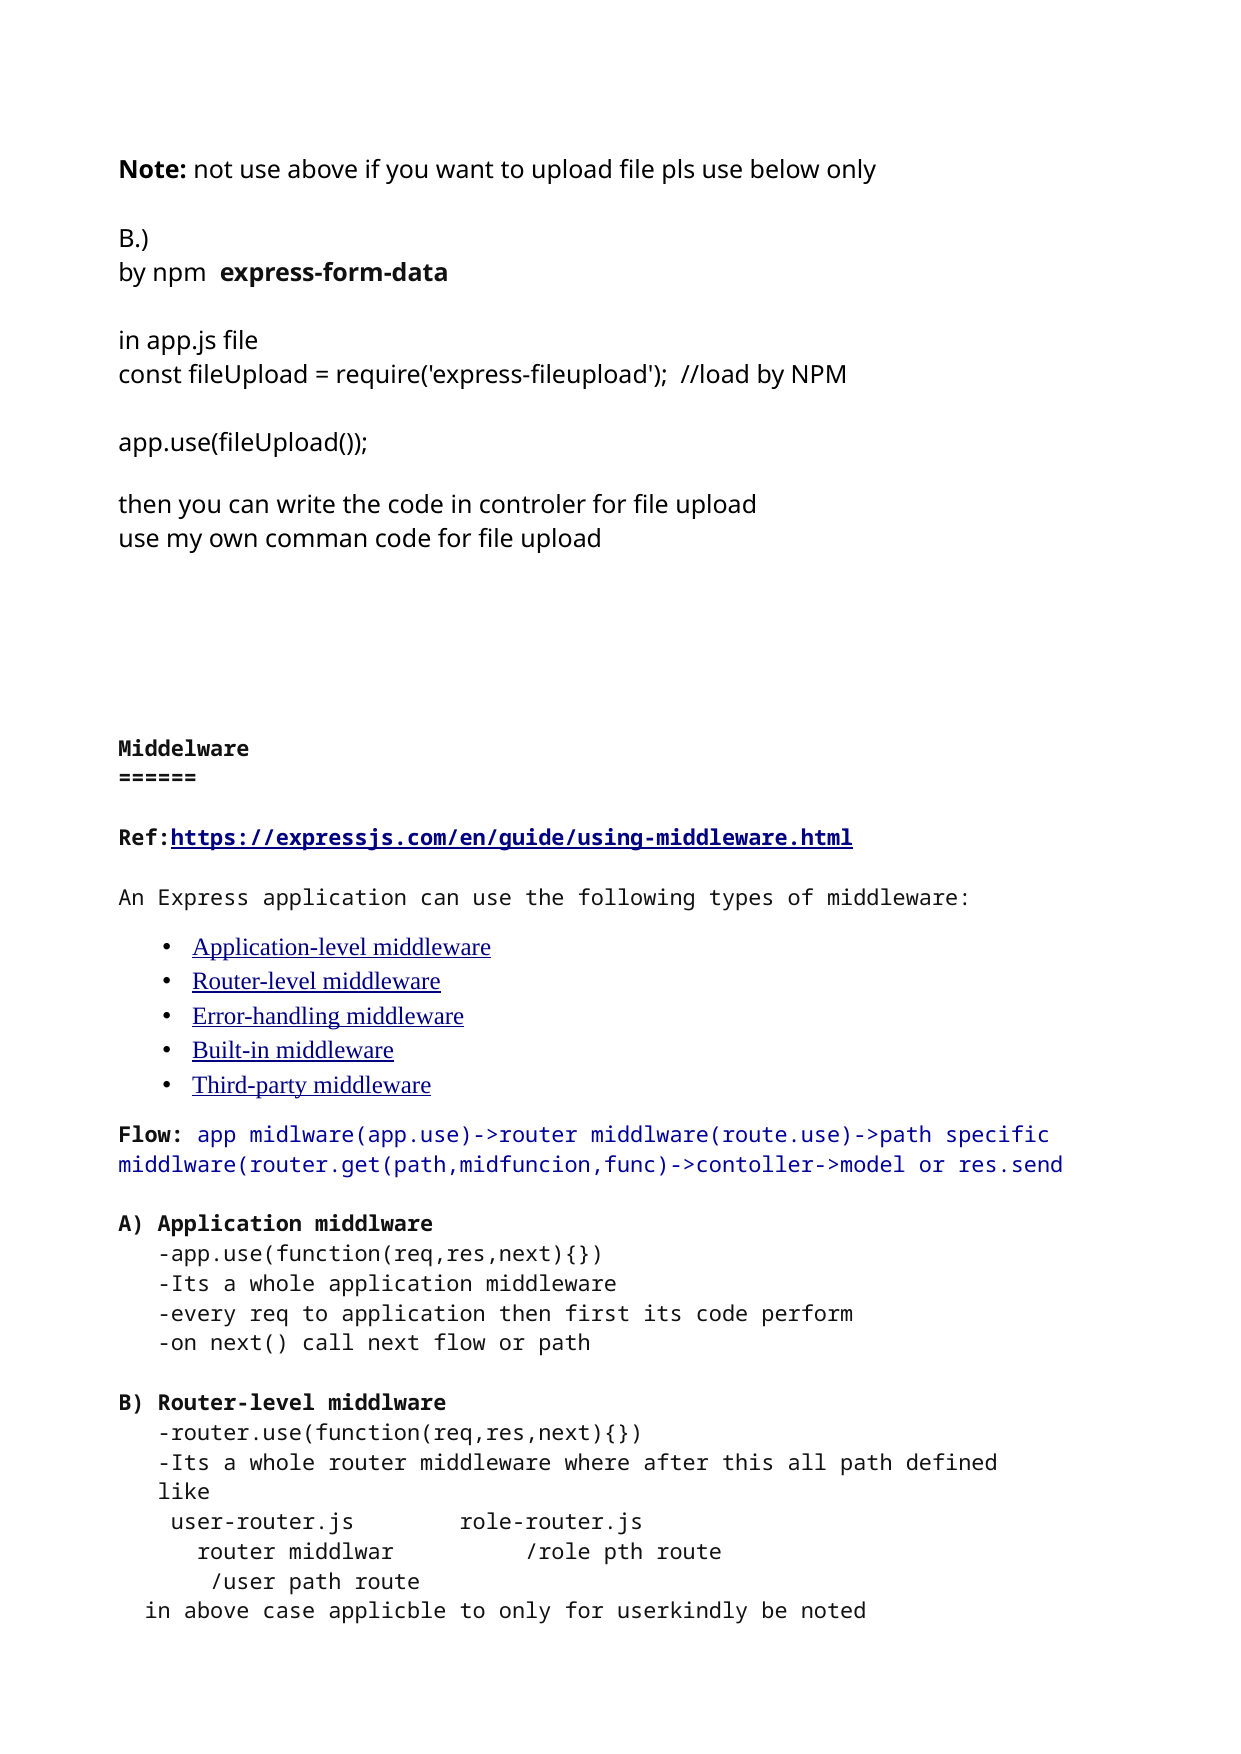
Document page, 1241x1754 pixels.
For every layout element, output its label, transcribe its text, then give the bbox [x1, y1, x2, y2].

text Note: not use above if you want to upload file pls use below only [118, 152, 1122, 186]
text then you can write the code in controler for file upload [118, 487, 1122, 521]
text router middlwar /role pth route [118, 1536, 1122, 1566]
list Error-handling middleware [162, 1001, 1122, 1029]
text -Its a whole application middleware [118, 1268, 1122, 1297]
text A) Application middlware [118, 1208, 1122, 1238]
text Middelware [118, 732, 1122, 762]
list Application-level middleware [162, 932, 1122, 961]
text in above case applicble to only for userkindly be noted [118, 1595, 1122, 1625]
text -router.use(function(req,res,next){}) [118, 1417, 1122, 1446]
text -app.use(function(req,res,next){}) [118, 1238, 1122, 1268]
list Built-in middleware [162, 1035, 1122, 1064]
text in app.js file [118, 322, 1122, 357]
text B) Router-level middlware [118, 1387, 1122, 1417]
list Router-level middleware [162, 966, 1122, 995]
text const fileUpload = require('express-fileupload'); //load by NPM [118, 357, 1122, 391]
text use my own comman code for file upload [118, 521, 1122, 555]
text -Its a whole router middleware where after this all path defined [118, 1446, 1122, 1476]
text /user path route [118, 1566, 1122, 1595]
text by npm express-form-data [118, 254, 1122, 288]
text -every req to application then first its code perform [118, 1297, 1122, 1327]
list Third-party middleware [162, 1070, 1122, 1098]
text Flow: app midlware(app.use)->router middlware(route.use)->path specific middlware(router.get(path,midfuncion,func)->contoller->model or res.send [118, 1119, 1122, 1178]
text B.) [118, 220, 1122, 254]
text ====== [118, 762, 1122, 792]
text app.use(fileUpload()); [118, 425, 1122, 459]
text user-router.js role-router.js [118, 1506, 1122, 1536]
text Ref:https://expressjs.com/en/guide/using-middleware.html [118, 822, 1122, 852]
text like [118, 1476, 1122, 1506]
text -on next() call next flow or path [118, 1327, 1122, 1357]
text An Express application can use the following types of middleware: [118, 881, 1122, 911]
